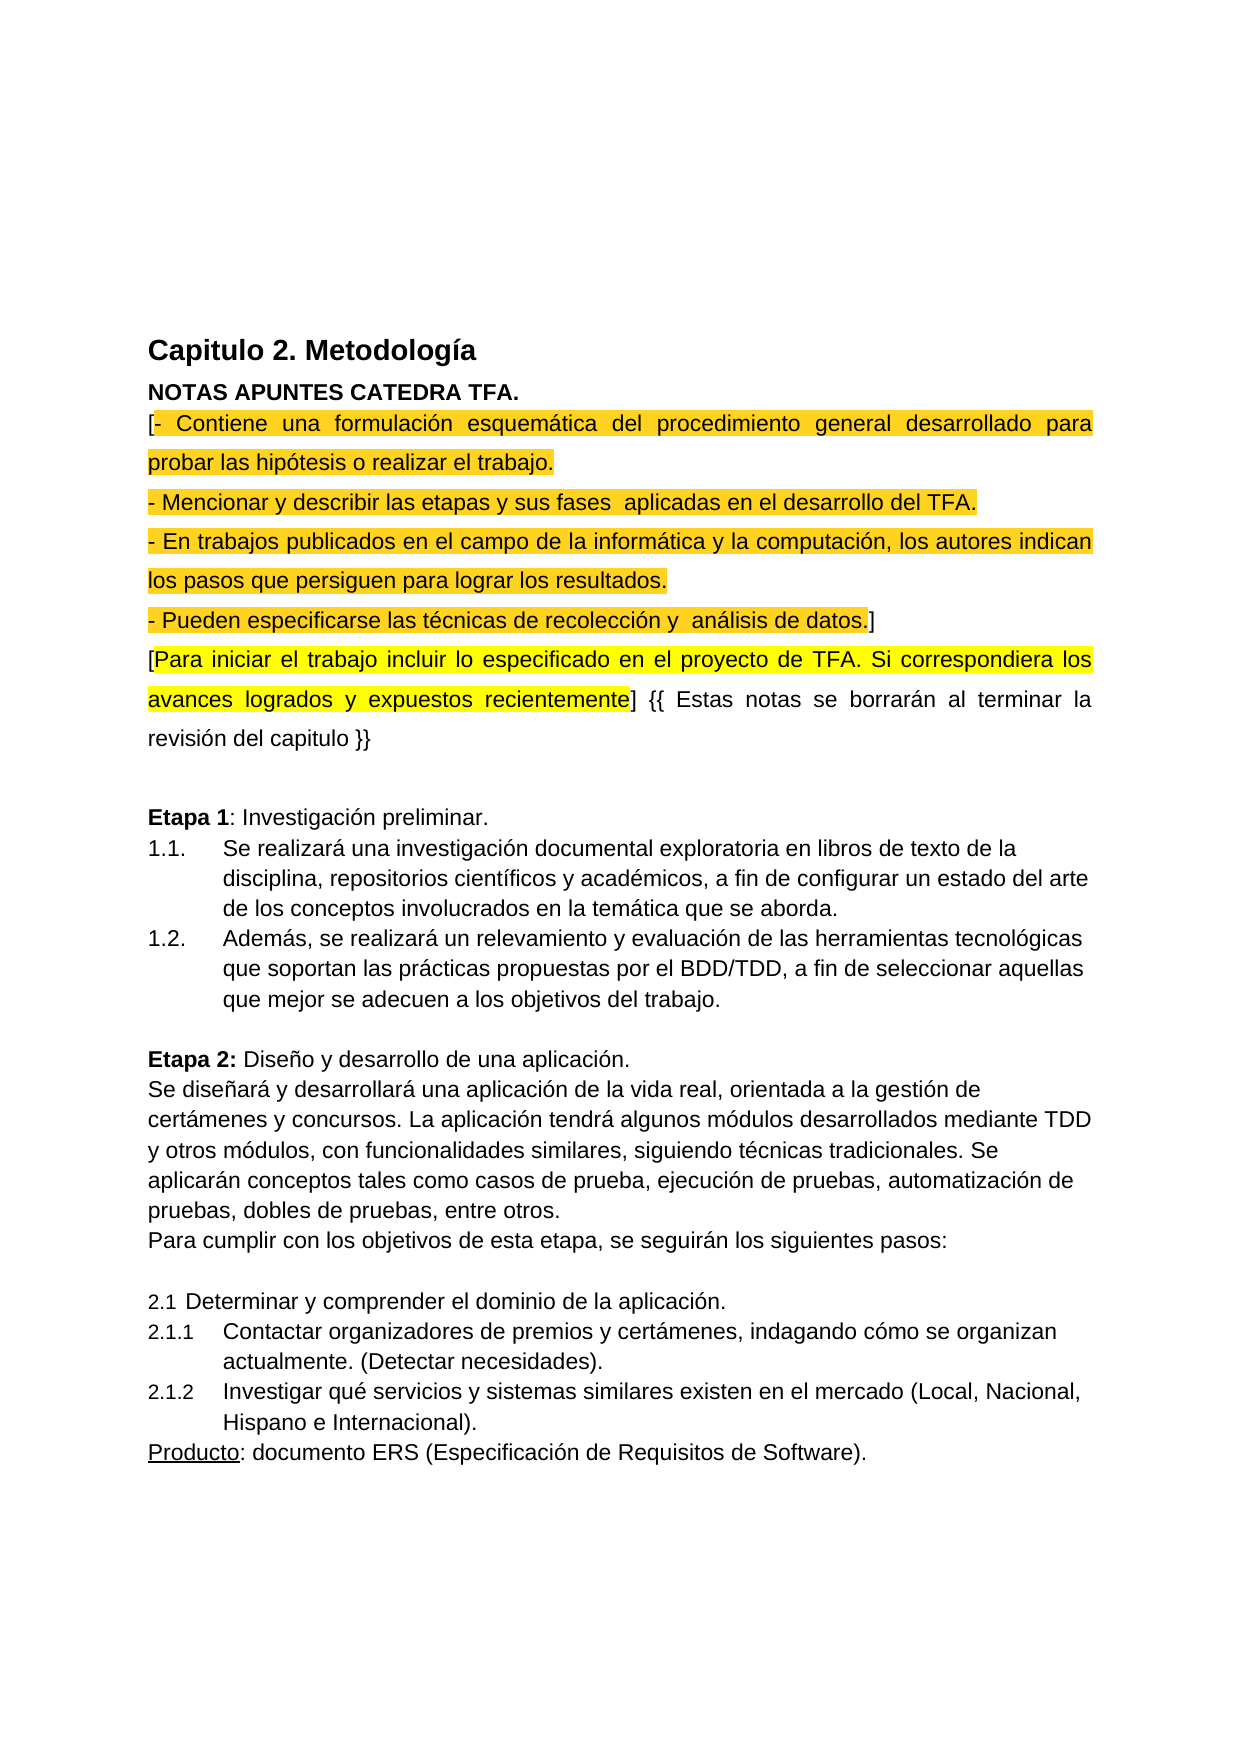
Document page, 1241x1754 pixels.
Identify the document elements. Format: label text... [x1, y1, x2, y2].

list Determinar y comprender el dominio de la aplicación. [148, 1288, 1093, 1314]
text Etapa 2: Diseño y desarrollo de una aplicación. [148, 1046, 1093, 1072]
list Investigar qué servicios y sistemas similares existen en el mercado (Local, Nacional, Hispano e Internacional). [148, 1378, 1093, 1435]
text - Pueden especificarse las técnicas de recolección y análisis de datos.] [148, 607, 1093, 633]
subtitle Capitulo 2. Metodología [148, 333, 1093, 367]
text [- Contiene una formulación esquemática del procedimiento general desarrollado para probar las hipótesis o realizar el trabajo. [148, 409, 1093, 475]
text [Para iniciar el trabajo incluir lo especificado en el proyecto de TFA. Si correspondiera los avances logrados y expuestos recientemente] {{ Estas notas se borrarán al terminar la revisión del capitulo }} [148, 646, 1093, 752]
text Para cumplir con los objetivos de esta etapa, se seguirán los siguientes pasos: [148, 1227, 1093, 1254]
text NOTAS APUNTES CATEDRA TFA. [148, 379, 1093, 406]
text Producto: documento ERS (Especificación de Requisitos de Software). [148, 1439, 1093, 1465]
list Se realizará una investigación documental exploratoria en libros de texto de la disciplina, repositorios científicos y académicos, a fin de configurar un estado del arte de los conceptos involucrados en la temática que se aborda. [148, 834, 1093, 921]
text Etapa 1: Investigación preliminar. [148, 804, 1093, 831]
text Se diseñará y desarrollará una aplicación de la vida real, orientada a la gestión de certámenes y concursos. La aplicación tendrá algunos módulos desarrollados mediante TDD y otros módulos, con funcionalidades similares, siguiendo técnicas tradicionales. Se aplicarán conceptos tales como casos de prueba, ejecución de pruebas, automatización de pruebas, dobles de pruebas, entre otros. [148, 1076, 1093, 1223]
text - Mencionar y describir las etapas y sus fases aplicadas en el desarrollo del TFA. [148, 488, 1093, 515]
list Contactar organizadores de premios y certámenes, indagando cómo se organizan actualmente. (Detectar necesidades). [148, 1318, 1093, 1374]
text - En trabajos publicados en el campo de la informática y la computación, los autores indican los pasos que persiguen para lograr los resultados. [148, 528, 1093, 594]
list Además, se realizará un relevamiento y evaluación de las herramientas tecnológicas que soportan las prácticas propuestas por el BDD/TDD, a fin de seleccionar aquellas que mejor se adecuen a los objetivos del trabajo. [148, 925, 1093, 1012]
